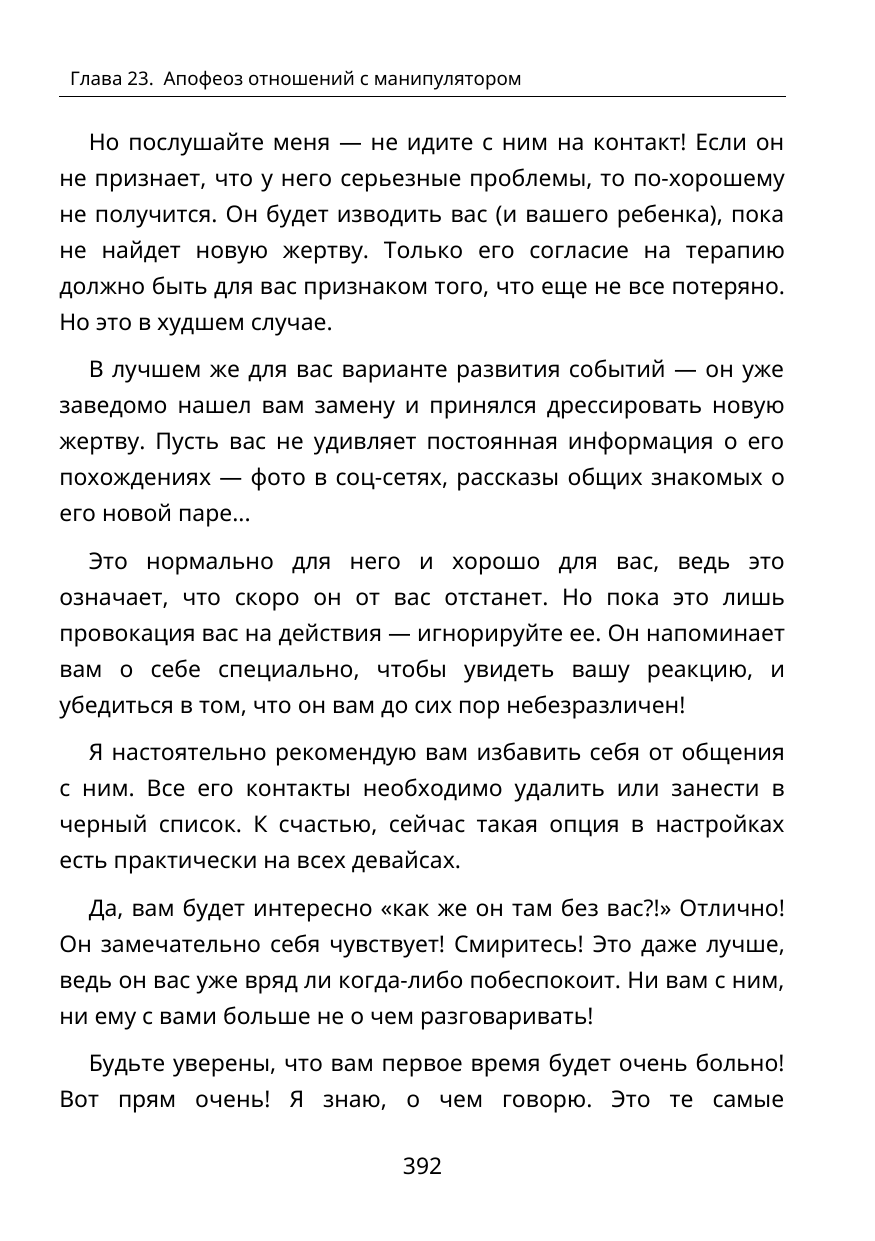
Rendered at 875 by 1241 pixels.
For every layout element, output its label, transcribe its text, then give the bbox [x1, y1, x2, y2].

text Я настоятельно рекомендую вам избавить себя от общения с ним. Все его контакты необходимо удалить или занести в черный список. К счастью, сейчас такая опция в настройках есть практически на всех девайсах. [59, 736, 786, 875]
text Это нормально для него и хорошо для вас, ведь это означает, что скоро он от вас отстанет. Но пока это лишь провокация вас на действия — игнорируйте ее. Он напоминает вам о себе специально, чтобы увидеть вашу реакцию, и убедиться в том, что он вам до сих пор небезразличен! [59, 545, 786, 720]
text Да, вам будет интересно «как же он там без вас?!» Отлично! Он замечательно себя чувствует! Смиритесь! Это даже лучше, ведь он вас уже вряд ли когда-либо побеспокоит. Ни вам с ним, ни ему с вами больше не о чем разговаривать! [59, 892, 786, 1031]
text В лучшем же для вас варианте развития событий — он уже заведомо нашел вам замену и принялся дрессировать новую жертву. Пусть вас не удивляет постоянная информация о его похождениях — фото в соц-сетях, рассказы общих знакомых о его новой паре... [59, 353, 786, 528]
text Будьте уверены, что вам первое время будет очень больно! Вот прям очень! Я знаю, о чем говорю. Это те самые [59, 1047, 786, 1114]
text Но послушайте меня — не идите с ним на контакт! Если он не признает, что у него серьезные проблемы, то по-хорошему не получится. Он будет изводить вас (и вашего ребенка), пока не найдет новую жертву. Только его согласие на терапию должно быть для вас признаком того, что еще не все потеряно. Но это в худшем случае. [59, 126, 786, 337]
